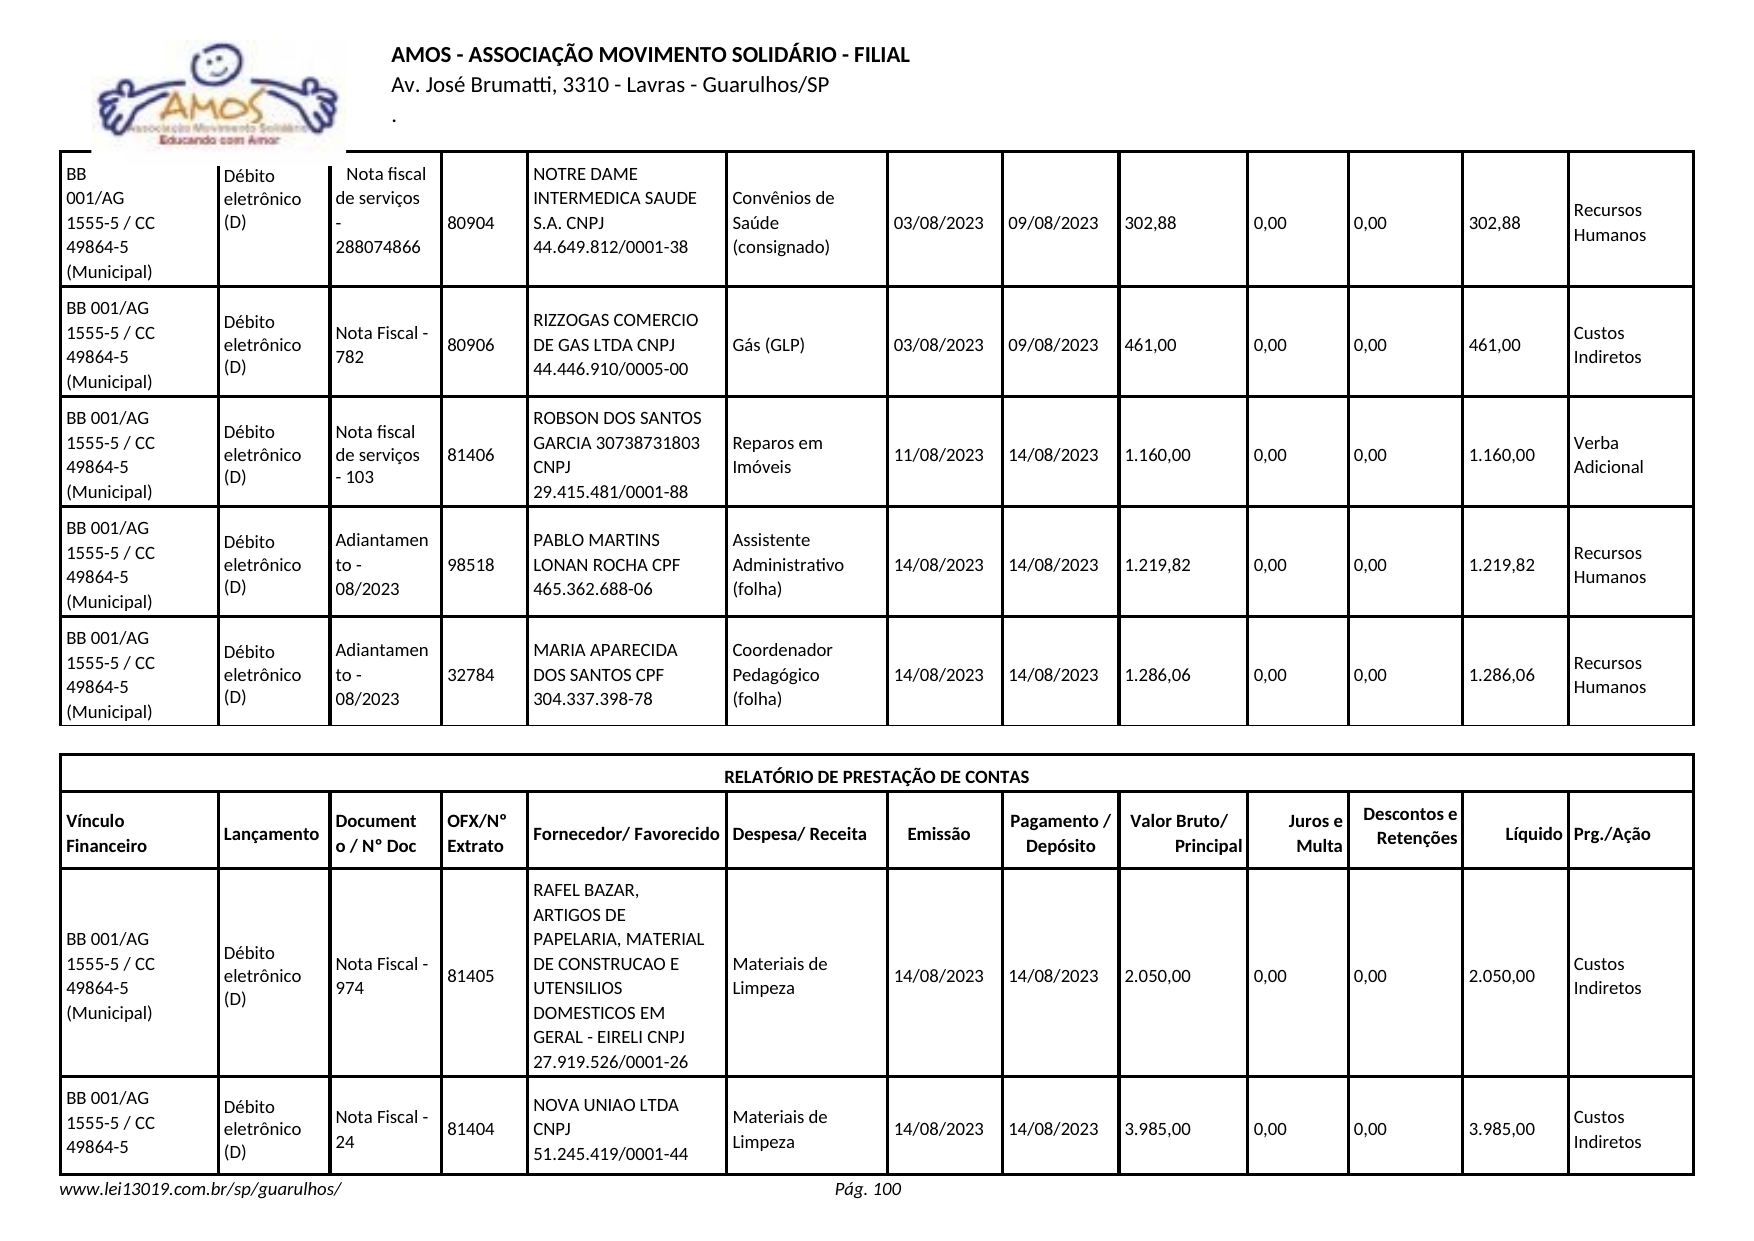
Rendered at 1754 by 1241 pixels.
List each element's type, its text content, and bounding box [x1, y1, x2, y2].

table_cell Lançamento [220, 793, 328, 867]
table_cell 1.160,00 [1121, 398, 1246, 504]
table_cell 14/08/2023 [1004, 1078, 1117, 1173]
table_cell RIZZOGAS COMERCIO DE GAS LTDA CNPJ 44.446.910/0005-00 [529, 288, 725, 394]
table_cell 2.050,00 [1464, 870, 1567, 1074]
table_cell NOTRE DAME INTERMEDICA SAUDE S.A. CNPJ 44.649.812/0001-38 [529, 153, 725, 284]
table_cell 1.219,82 [1121, 508, 1246, 614]
table_cell Débito eletrônico (D) [220, 288, 328, 394]
table_cell 0,00 [1249, 288, 1347, 394]
table_cell 0,00 [1249, 508, 1347, 614]
table_cell 81406 [443, 398, 526, 504]
table_cell 0,00 [1249, 618, 1347, 724]
table_cell 14/08/2023 [1004, 398, 1117, 504]
table_cell 32784 [443, 618, 526, 724]
table_cell 461,00 [1464, 288, 1567, 394]
table_cell Prg./Ação [1570, 793, 1692, 867]
table_cell 302,88 [1121, 153, 1246, 284]
table_cell Débito eletrônico (D) [220, 508, 328, 614]
table_cell 03/08/2023 [889, 288, 1001, 394]
table_cell 0,00 [1350, 288, 1461, 394]
table_cell BB 001/AG 1555-5 / CC 49864-5 (Municipal) [62, 398, 217, 504]
table_cell Gás (GLP) [728, 288, 886, 394]
table_cell BB 001/AG 1555-5 / CC 49864-5 (Municipal) [62, 508, 217, 614]
table_cell Custos Indiretos [1570, 870, 1692, 1074]
table_cell Nota fiscal de serviços - 103 [332, 398, 440, 504]
table_cell 80906 [443, 288, 526, 394]
table_cell Custos Indiretos [1570, 288, 1692, 394]
table_cell 0,00 [1350, 618, 1461, 724]
table_cell Pagamento / Depósito [1004, 793, 1117, 867]
table_cell 0,00 [1350, 1078, 1461, 1173]
table_cell 1.286,06 [1121, 618, 1246, 724]
table_cell 0,00 [1350, 398, 1461, 504]
table_cell Materiais de Limpeza [728, 870, 886, 1074]
table_cell 14/08/2023 [889, 508, 1001, 614]
table_cell Verba Adicional [1570, 398, 1692, 504]
table_cell 2.050,00 [1121, 870, 1246, 1074]
table_cell 98518 [443, 508, 526, 614]
table_cell BB 001/AG 1555-5 / CC 49864-5 (Municipal) [62, 618, 217, 724]
table_cell 14/08/2023 [889, 1078, 1001, 1173]
table_cell 80904 [443, 153, 526, 284]
table_cell 14/08/2023 [889, 618, 1001, 724]
table_cell 0,00 [1249, 153, 1347, 284]
table_cell NOVA UNIAO LTDA CNPJ 51.245.419/0001-44 [529, 1078, 725, 1173]
table_cell 03/08/2023 [889, 153, 1001, 284]
table_cell BB 001/AG 1555-5 / CC 49864-5 (Municipal) [62, 870, 217, 1074]
table_cell 0,00 [1249, 1078, 1347, 1173]
table_cell 0,00 [1249, 398, 1347, 504]
table_cell PABLO MARTINS LONAN ROCHA CPF 465.362.688-06 [529, 508, 725, 614]
table_cell RAFEL BAZAR, ARTIGOS DE PAPELARIA, MATERIAL DE CONSTRUCAO E UTENSILIOS DOMESTICOS EM GERAL - EIRELI CNPJ 27.919.526/0001-26 [529, 870, 725, 1074]
table_cell Materiais de Limpeza [728, 1078, 886, 1173]
table_cell Débito eletrônico (D) [220, 870, 328, 1074]
table_cell Débito eletrônico (D) [220, 166, 328, 284]
table_cell Coordenador Pedagógico (folha) [728, 618, 886, 724]
table_cell Reparos em Imóveis [728, 398, 886, 504]
table_cell 302,88 [1464, 153, 1567, 284]
table_cell OFX/Nº Extrato [443, 793, 526, 867]
table_cell 81404 [443, 1078, 526, 1173]
table_cell 14/08/2023 [1004, 870, 1117, 1074]
table_cell Recursos Humanos [1570, 618, 1692, 724]
table_cell MARIA APARECIDA DOS SANTOS CPF 304.337.398-78 [529, 618, 725, 724]
table_cell BB 001/AG 1555-5 / CC 49864-5 [62, 1078, 217, 1173]
table_cell Recursos Humanos [1570, 508, 1692, 614]
table_cell 3.985,00 [1121, 1078, 1246, 1173]
table_cell Nota fiscal de serviços - 288074866 [332, 153, 440, 284]
table_cell 3.985,00 [1464, 1078, 1567, 1173]
table_cell Valor Bruto/ Principal [1121, 793, 1246, 867]
table_cell 461,00 [1121, 288, 1246, 394]
table_cell 09/08/2023 [1004, 153, 1117, 284]
table_cell Nota Fiscal - 974 [332, 870, 440, 1074]
table_cell 1.160,00 [1464, 398, 1567, 504]
table_cell Nota Fiscal - 782 [332, 288, 440, 394]
table_cell Débito eletrônico (D) [220, 618, 328, 724]
table_cell 11/08/2023 [889, 398, 1001, 504]
table_cell 1.219,82 [1464, 508, 1567, 614]
table_cell Débito eletrônico (D) [220, 398, 328, 504]
table_cell Fornecedor/ Favorecido [529, 793, 725, 867]
table_cell BB 001/AG 1555-5 / CC 49864-5 (Municipal) [62, 153, 217, 284]
table_cell 81405 [443, 870, 526, 1074]
table_cell Convênios de Saúde (consignado) [728, 153, 886, 284]
table_cell Emissão [889, 793, 1001, 867]
table_cell Adiantamen to - 08/2023 [332, 508, 440, 614]
table_cell Assistente Administrativo (folha) [728, 508, 886, 614]
table_cell 14/08/2023 [889, 870, 1001, 1074]
table_cell 0,00 [1350, 153, 1461, 284]
table_cell Recursos Humanos [1570, 153, 1692, 284]
table_cell Nota Fiscal - 24 [332, 1078, 440, 1173]
table_cell 09/08/2023 [1004, 288, 1117, 394]
table_cell 14/08/2023 [1004, 508, 1117, 614]
table_cell 0,00 [1350, 870, 1461, 1074]
table_cell Despesa/ Receita [728, 793, 886, 867]
table_cell Adiantamen to - 08/2023 [332, 618, 440, 724]
table_cell Descontos e Retenções [1350, 793, 1461, 867]
table_cell BB 001/AG 1555-5 / CC 49864-5 (Municipal) [62, 288, 217, 394]
table_cell 1.286,06 [1464, 618, 1567, 724]
table_cell Débito eletrônico (D) [220, 1078, 328, 1173]
table_cell Custos Indiretos [1570, 1078, 1692, 1173]
table_cell 14/08/2023 [1004, 618, 1117, 724]
table_cell Líquido [1464, 793, 1567, 867]
table_cell 0,00 [1249, 870, 1347, 1074]
table_cell Document o / Nº Doc [332, 793, 440, 867]
table_cell Vínculo Financeiro [62, 793, 217, 867]
table_cell 0,00 [1350, 508, 1461, 614]
table_header RELATÓRIO DE PRESTAÇÃO DE CONTAS [62, 756, 1692, 790]
table_cell ROBSON DOS SANTOS GARCIA 30738731803 CNPJ 29.415.481/0001-88 [529, 398, 725, 504]
table_cell Juros e Multa [1249, 793, 1347, 867]
